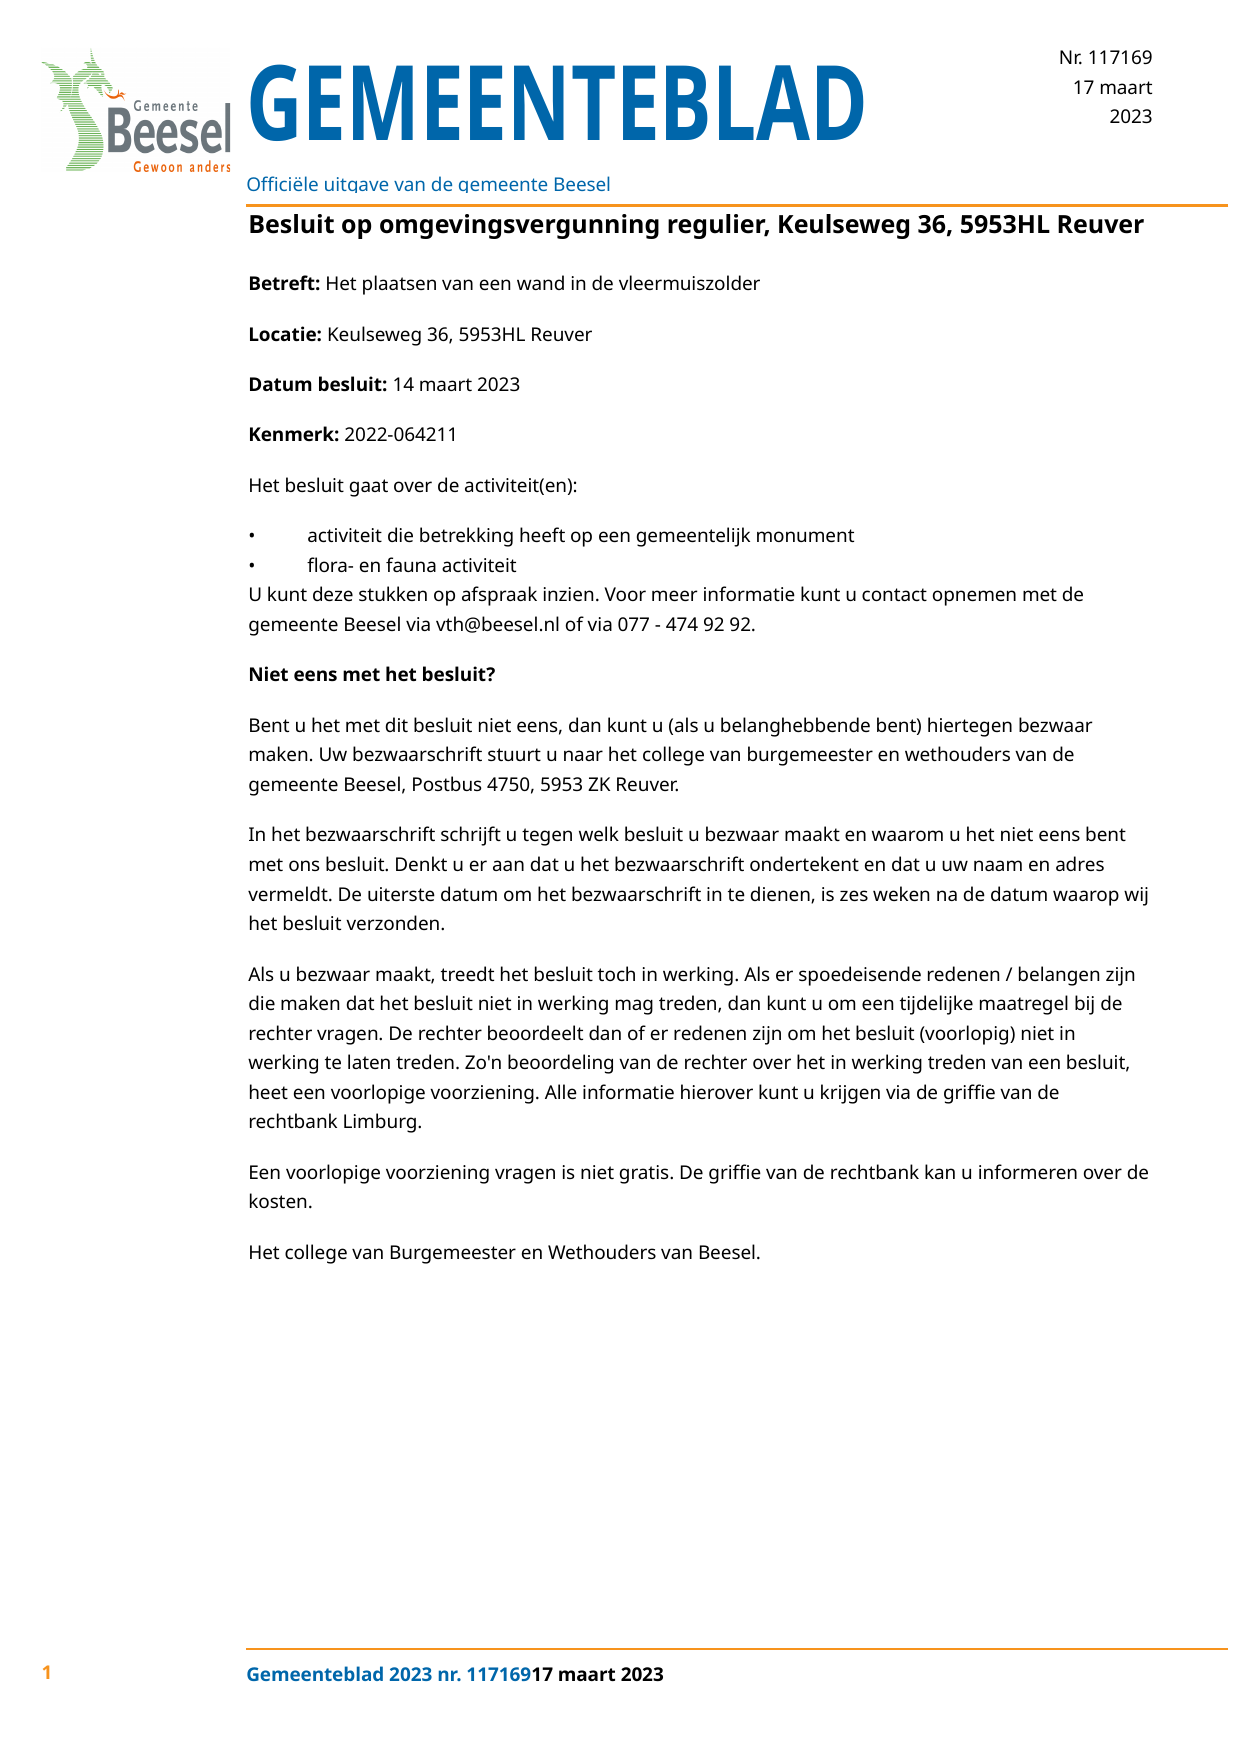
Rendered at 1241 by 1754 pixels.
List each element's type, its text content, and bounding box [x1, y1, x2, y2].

text In het bezwaarschrift schrijft u tegen welk besluit u bezwaar maakt en waarom u het niet eens bent met ons besluit. Denkt u er aan dat u het bezwaarschrift ondertekent en dat u uw naam en adres vermeldt. De uiterste datum om het bezwaarschrift in te dienen, is zes weken na de datum waarop wij het besluit verzonden. [248, 822, 1152, 936]
text Niet eens met het besluit? [248, 662, 1152, 687]
text Besluit op omgevingsvergunning regulier, Keulseweg 36, 5953HL Reuver [248, 207, 1152, 241]
text Als u bezwaar maakt, treedt het besluit toch in werking. Als er spoedeisende redenen / belangen zijn die maken dat het besluit niet in werking mag treden, dan kunt u om een tijdelijke maatregel bij de rechter vragen. De rechter beoordeelt dan of er redenen zijn om het besluit (voorlopig) niet in werking te laten treden. Zo'n beoordeling van de rechter over het in werking treden van een besluit, heet een voorlopige voorziening. Alle informatie hierover kunt u krijgen via de griffie van de rechtbank Limburg. [248, 961, 1152, 1134]
text Het besluit gaat over de activiteit(en): [248, 472, 1152, 498]
list activiteit die betrekking heeft op een gemeentelijk monument [248, 522, 1152, 548]
list flora- en fauna activiteit [248, 552, 1152, 578]
text Bent u het met dit besluit niet eens, dan kunt u (als u belanghebbende bent) hiertegen bezwaar maken. Uw bezwaarschrift stuurt u naar het college van burgemeester en wethouders van de gemeente Beesel, Postbus 4750, 5953 ZK Reuver. [248, 712, 1152, 797]
text Kenmerk: 2022-064211 [248, 422, 1152, 447]
text Betreft: Het plaatsen van een wand in de vleermuiszolder [248, 270, 1152, 296]
text U kunt deze stukken op afspraak inzien. Voor meer informatie kunt u contact opnemen met de gemeente Beesel via vth@beesel.nl of via 077 - 474 92 92. [248, 582, 1152, 637]
text Het college van Burgemeester en Wethouders van Beesel. [248, 1239, 1152, 1265]
text Datum besluit: 14 maart 2023 [248, 371, 1152, 397]
text Locatie: Keulseweg 36, 5953HL Reuver [248, 321, 1152, 346]
picture [41, 47, 231, 172]
text Een voorlopige voorziening vragen is niet gratis. De griffie van de rechtbank kan u informeren over de kosten. [248, 1159, 1152, 1214]
